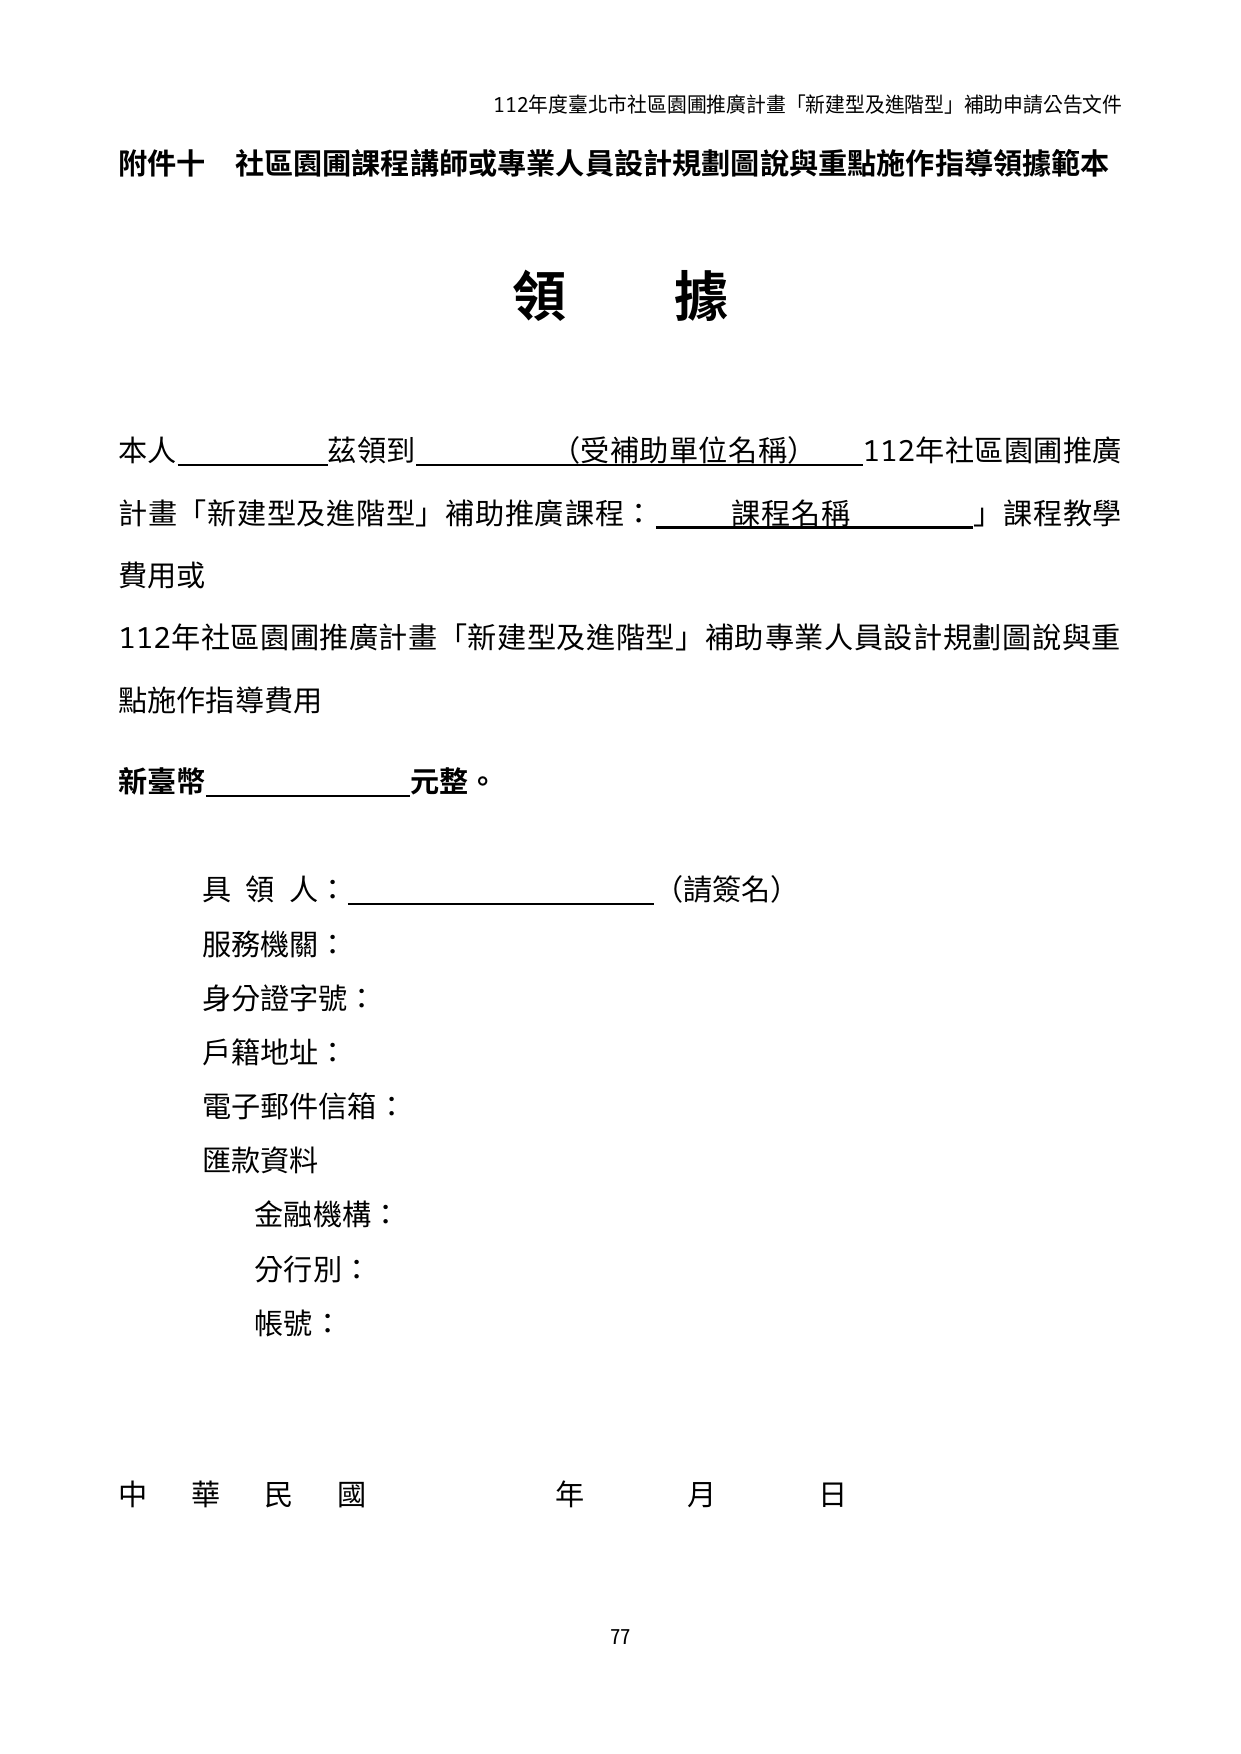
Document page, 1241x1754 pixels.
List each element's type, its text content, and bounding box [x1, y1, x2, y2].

text 本人 茲領到 （受補助單位名稱） 112年社區園圃推廣計畫「新建型及進階型」補助推廣課程： 課程名稱 」課程教學費用或 [118, 407, 1122, 595]
text 附件十 社區園圃課程講師或專業人員設計規劃圖說與重點施作指導領據範本 [118, 120, 1122, 182]
text 分行別： [254, 1234, 1122, 1288]
text 金融機構： [254, 1180, 1122, 1234]
text 帳號： [254, 1288, 1122, 1343]
text 服務機關： [202, 909, 1122, 963]
text 112年社區園圃推廣計畫「新建型及進階型」補助專業人員設計規劃圖說與重點施作指導費用 [118, 595, 1122, 720]
text 中 華 民 國 年 月 日 [118, 1451, 1122, 1513]
text 領 據 [118, 220, 1122, 345]
text 身分證字號： [202, 963, 1122, 1018]
text 戶籍地址： [202, 1018, 1122, 1072]
text 電子郵件信箱： [202, 1072, 1122, 1126]
text 新臺幣 元整。 [118, 738, 1122, 801]
text 匯款資料 [202, 1126, 1122, 1180]
text 具 領 人： （請簽名） [202, 855, 1122, 909]
